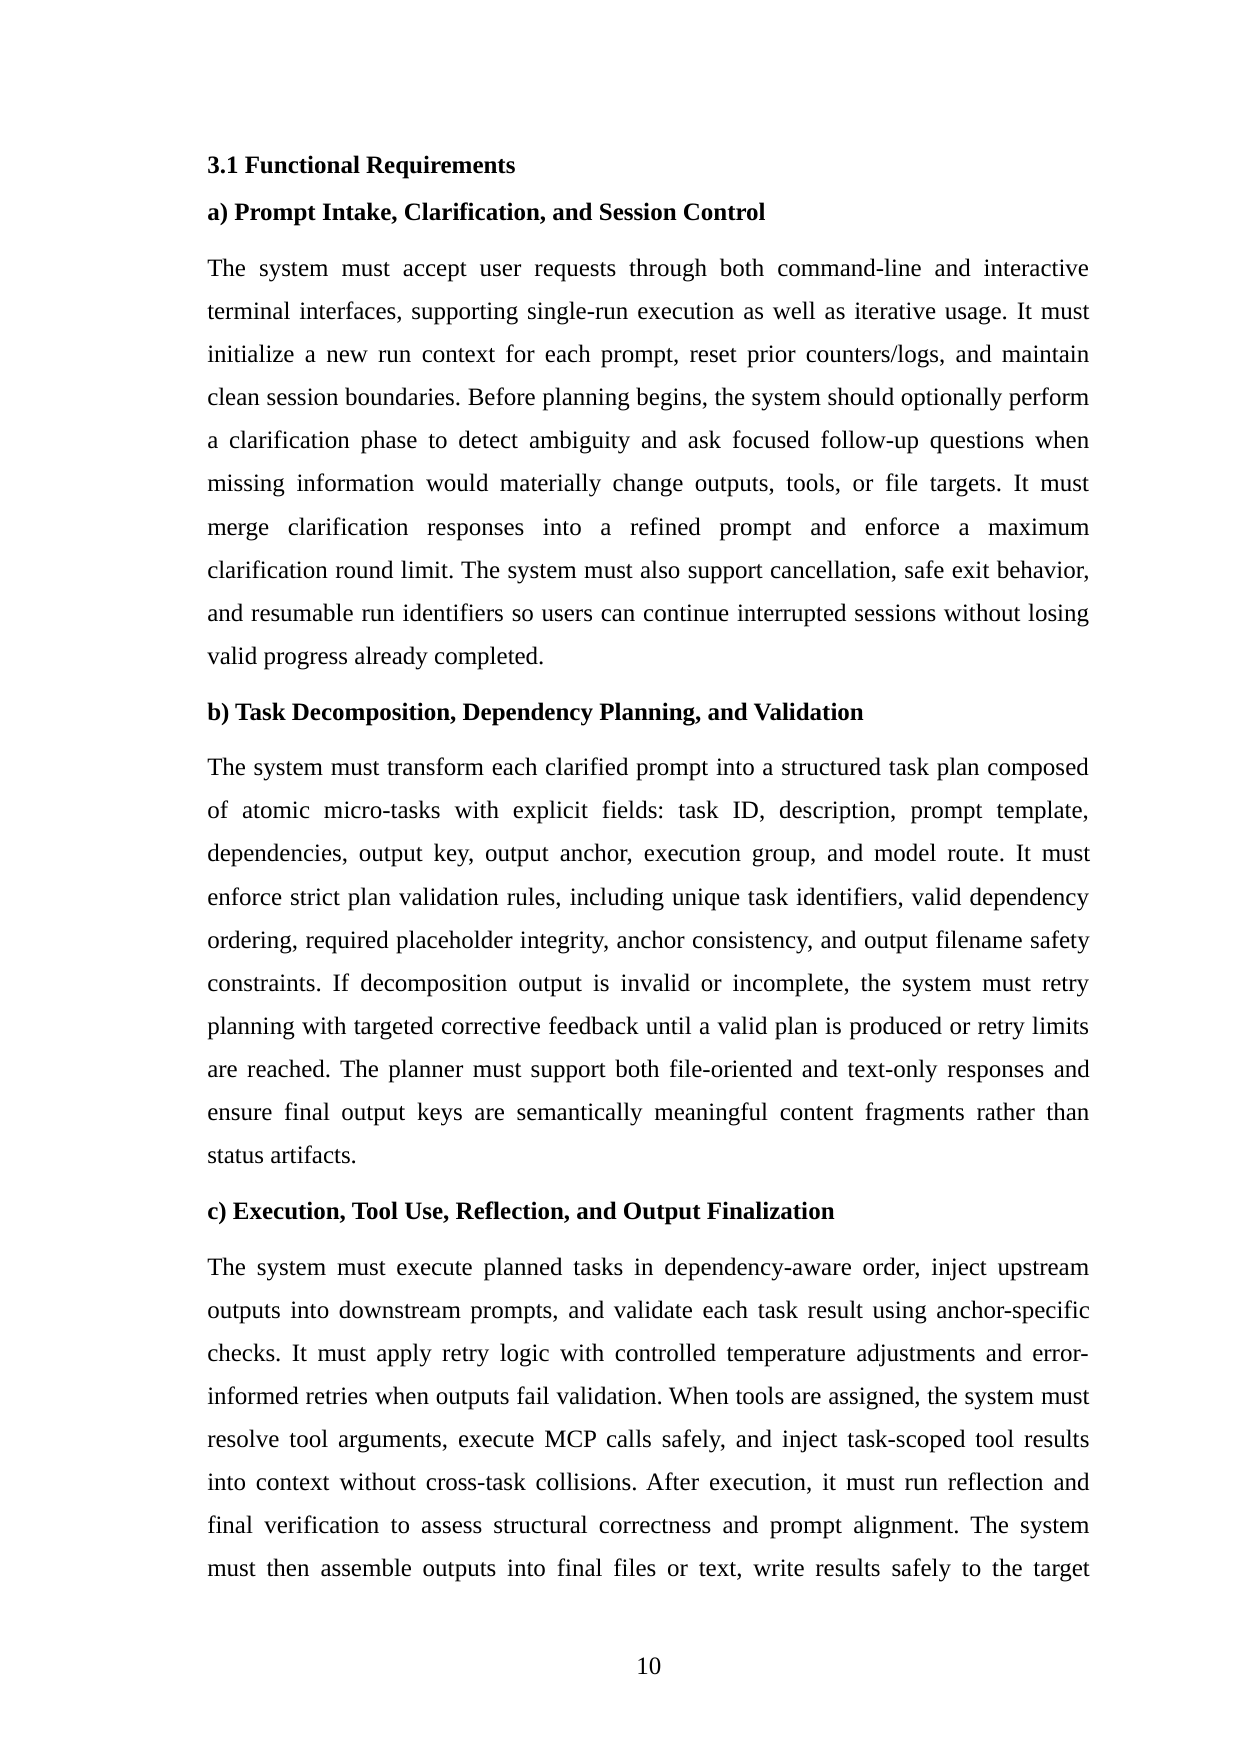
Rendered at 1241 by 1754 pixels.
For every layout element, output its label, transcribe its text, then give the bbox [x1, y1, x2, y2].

text a) Prompt Intake, Clarification, and Session Control [207, 197, 1091, 226]
text The system must transform each clarified prompt into a structured task plan composed of atomic micro-tasks with explicit fields: task ID, description, prompt template, dependencies, output key, output anchor, execution group, and model route. It must enforce strict plan validation rules, including unique task identifiers, valid dependency ordering, required placeholder integrity, anchor consistency, and output filename safety constraints. If decomposition output is invalid or incomplete, the system must retry planning with targeted corrective feedback until a valid plan is produced or retry limits are reached. The planner must support both file-oriented and text-only responses and ensure final output keys are semantically meaningful content fragments rather than status artifacts. [207, 752, 1091, 1169]
text b) Task Decomposition, Dependency Planning, and Validation [207, 697, 1091, 725]
text The system must execute planned tasks in dependency-aware order, inject upstream outputs into downstream prompts, and validate each task result using anchor-specific checks. It must apply retry logic with controlled temperature adjustments and error-informed retries when outputs fail validation. When tools are assigned, the system must resolve tool arguments, execute MCP calls safely, and inject task-scoped tool results into context without cross-task collisions. After execution, it must run reflection and final verification to assess structural correctness and prompt alignment. The system must then assemble outputs into final files or text, write results safely to the target [207, 1252, 1091, 1582]
text The system must accept user requests through both command-line and interactive terminal interfaces, supporting single-run execution as well as iterative usage. It must initialize a new run context for each prompt, reset prior counters/logs, and maintain clean session boundaries. Before planning begins, the system should optionally perform a clarification phase to detect ambiguity and ask focused follow-up questions when missing information would materially change outputs, tools, or file targets. It must merge clarification responses into a refined prompt and enforce a maximum clarification round limit. The system must also support cancellation, safe exit behavior, and resumable run identifiers so users can continue interrupted sessions without losing valid progress already completed. [207, 253, 1091, 670]
text c) Execution, Tool Use, Reflection, and Output Finalization [207, 1196, 1091, 1225]
text 3.1 Functional Requirements [207, 150, 1091, 179]
